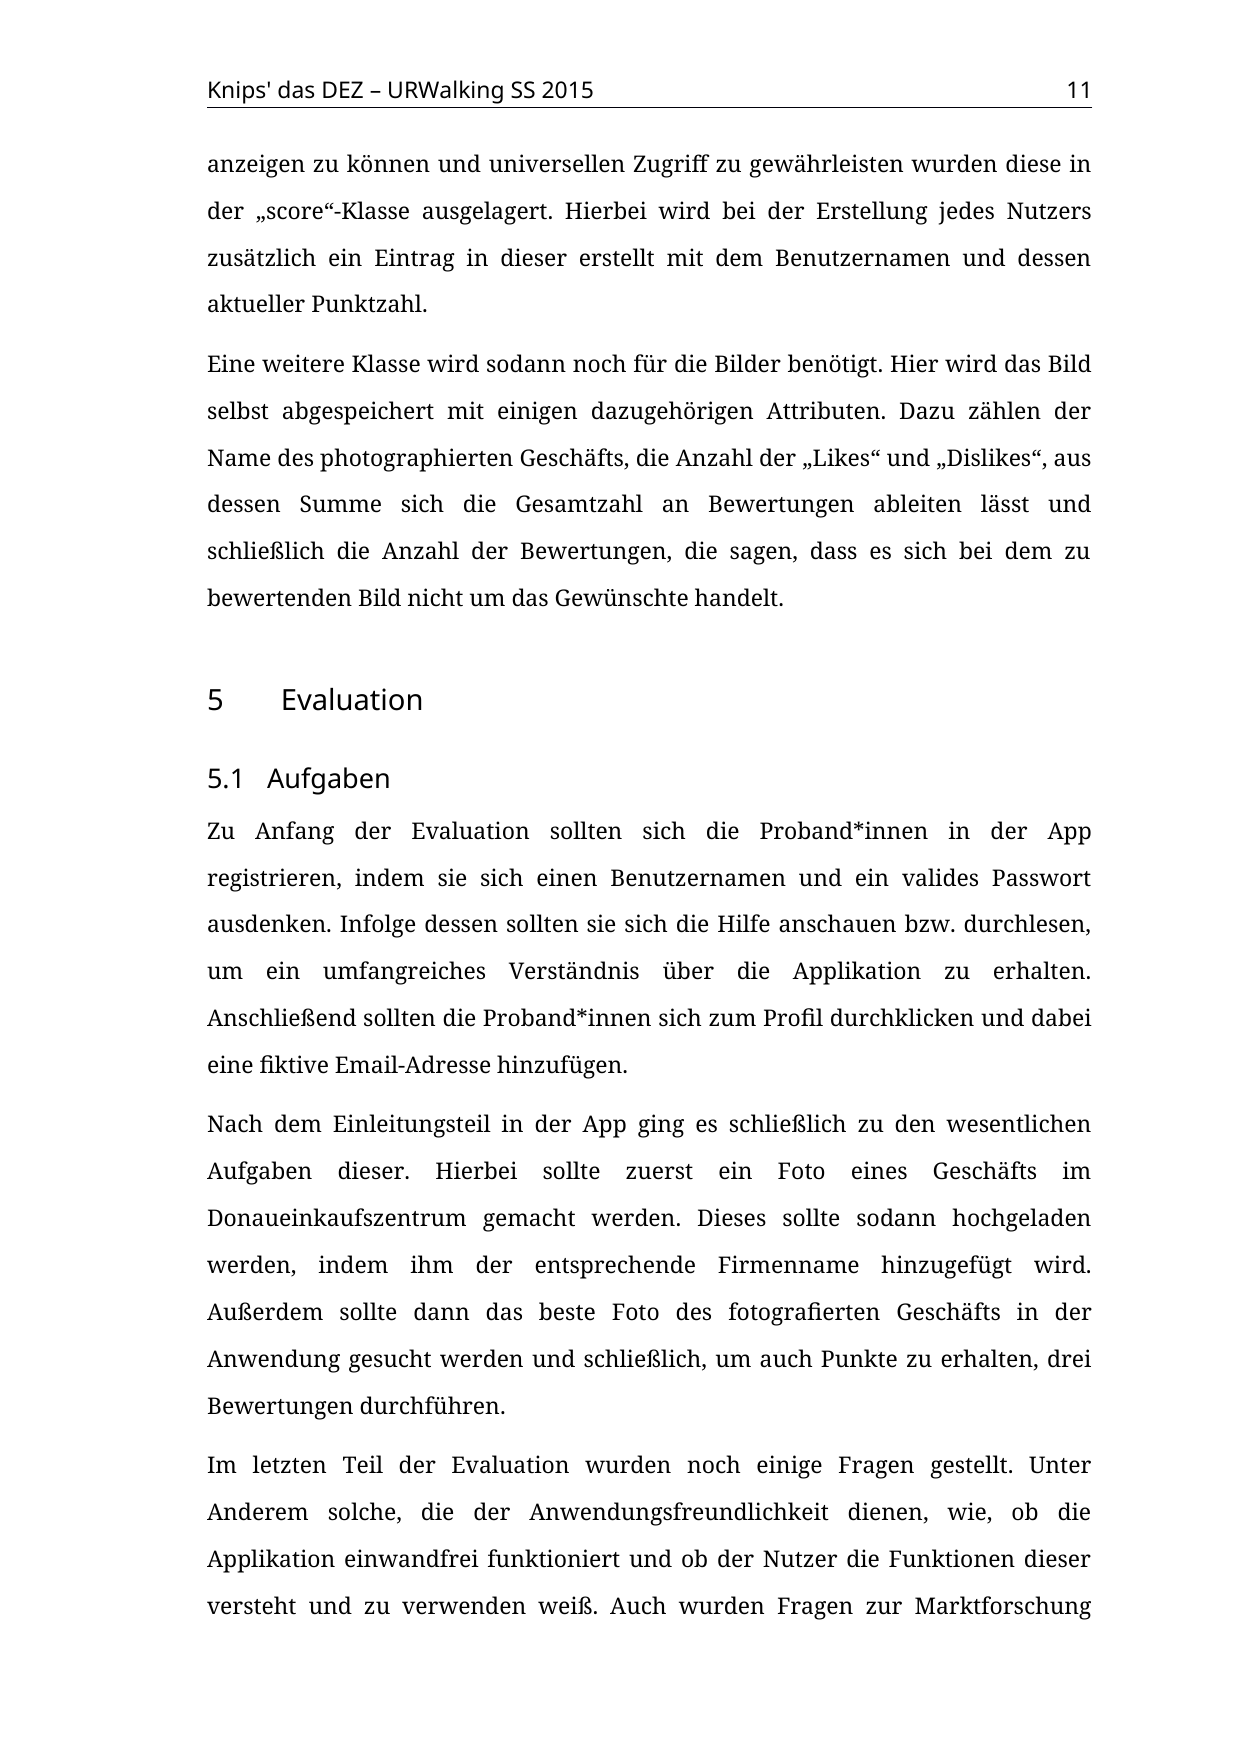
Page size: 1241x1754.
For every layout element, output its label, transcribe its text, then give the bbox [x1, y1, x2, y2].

text anzeigen zu können und universellen Zugriff zu gewährleisten wurden diese in der „score“-Klasse ausgelagert. Hierbei wird bei der Erstellung jedes Nutzers zusätzlich ein Eintrag in dieser erstellt mit dem Benutzernamen und dessen aktueller Punktzahl. [207, 148, 1092, 319]
text Im letzten Teil der Evaluation wurden noch einige Fragen gestellt. Unter Anderem solche, die der Anwendungsfreundlichkeit dienen, wie, ob die Applikation einwandfrei funktioniert und ob der Nutzer die Funktionen dieser versteht und zu verwenden weiß. Auch wurden Fragen zur Marktforschung [207, 1449, 1092, 1621]
text Eine weitere Klasse wird sodann noch für die Bilder benötigt. Hier wird das Bild selbst abgespeichert mit einigen dazugehörigen Attributen. Dazu zählen der Name des photographierten Geschäfts, die Anzahl der „Likes“ und „Dislikes“, aus dessen Summe sich die Gesamtzahl an Bewertungen ableiten lässt und schließlich die Anzahl der Bewertungen, die sagen, dass es sich bei dem zu bewertenden Bild nicht um das Gewünschte handelt. [207, 348, 1092, 613]
text Nach dem Einleitungsteil in der App ging es schließlich zu den wesentlichen Aufgaben dieser. Hierbei sollte zuerst ein Foto eines Geschäfts im Donaueinkaufszentrum gemacht werden. Dieses sollte sodann hochgeladen werden, indem ihm der entsprechende Firmenname hinzugefügt wird. Außerdem sollte dann das beste Foto des fotografierten Geschäfts in der Anwendung gesucht werden und schließlich, um auch Punkte zu erhalten, drei Bewertungen durchführen. [207, 1108, 1092, 1421]
subtitle Aufgaben [207, 759, 1092, 796]
subtitle Evaluation [207, 679, 1092, 719]
text Zu Anfang der Evaluation sollten sich die Proband*innen in der App registrieren, indem sie sich einen Benutzernamen und ein valides Passwort ausdenken. Infolge dessen sollten sie sich die Hilfe anschauen bzw. durchlesen, um ein umfangreiches Verständnis über die Applikation zu erhalten. Anschließend sollten die Proband*innen sich zum Profil durchklicken und dabei eine fiktive Email-Adresse hinzufügen. [207, 814, 1092, 1080]
